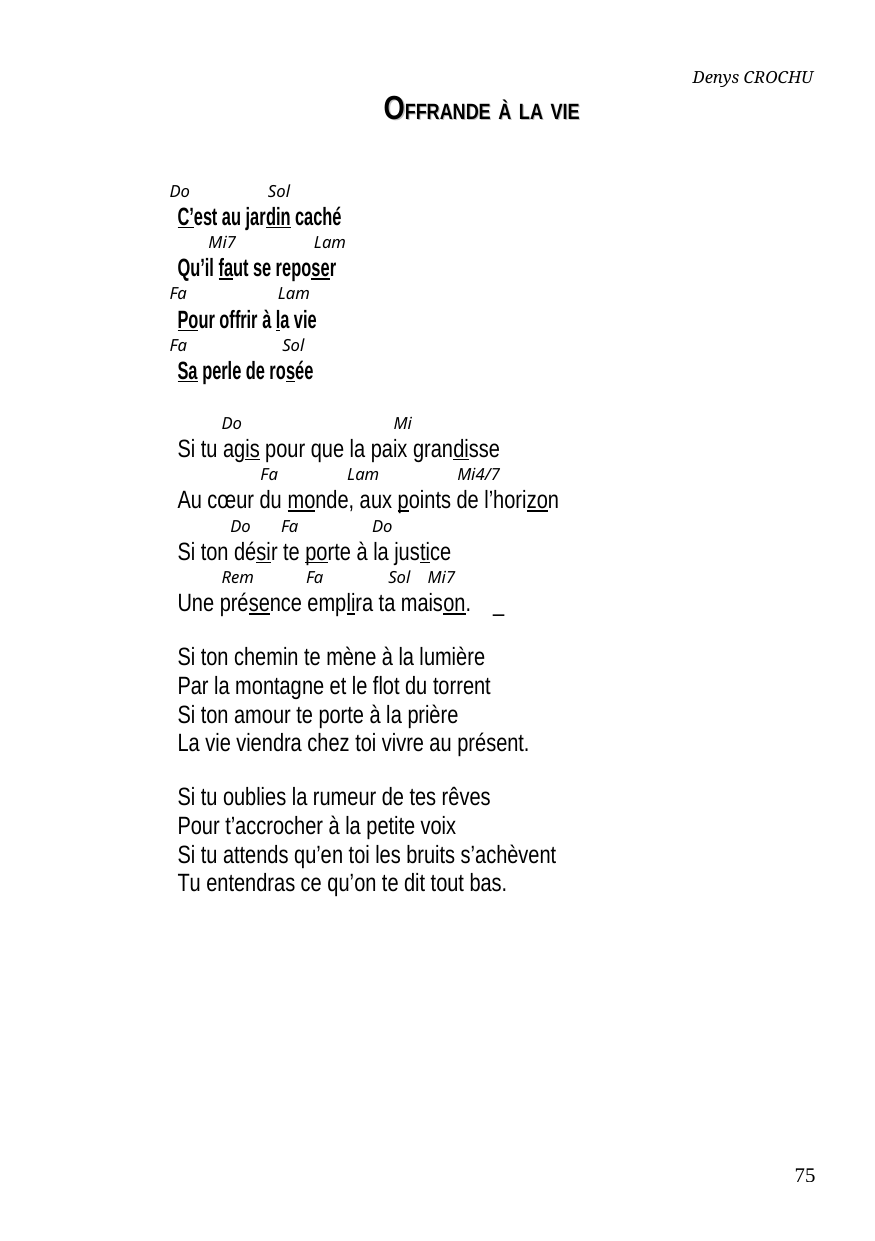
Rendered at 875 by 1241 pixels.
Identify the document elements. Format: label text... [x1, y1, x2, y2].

text Do Sol [148, 179, 815, 202]
text Une présence emplira ta maison. _ [177, 588, 815, 617]
text Do Mi [148, 411, 815, 434]
subtitle Offrande à la vie [148, 88, 815, 126]
text Rem Fa Sol Mi7 [148, 566, 815, 588]
text Pour offrir à la vie [177, 305, 815, 333]
text Fa Lam [148, 282, 815, 305]
text Fa Lam Mi4/7 [148, 463, 815, 485]
text Si tu agis pour que la paix grandisse [177, 434, 815, 463]
text Si ton chemin te mène à la lumière Par la montagne et le flot du torrent Si ton amour te porte à la prière La vie viendra chez toi vivre au présent. [177, 642, 815, 757]
text Fa Sol [148, 333, 815, 356]
text Qu’il faut se reposer [177, 253, 815, 282]
text Sa perle de rosée [177, 356, 815, 385]
text Mi7 Lam [148, 231, 815, 253]
text Si tu oublies la rumeur de tes rêves Pour t’accrocher à la petite voix Si tu attends qu’en toi les bruits s’achèvent Tu entendras ce qu’on te dit tout bas. [177, 782, 815, 897]
text Do Fa Do [148, 514, 815, 537]
text Si ton désir te porte à la justice [177, 537, 815, 566]
text Denys CROCHU [148, 65, 815, 88]
text Au cœur du monde, aux points de l’horizon [177, 485, 815, 514]
text C’est au jardin caché [177, 202, 815, 231]
